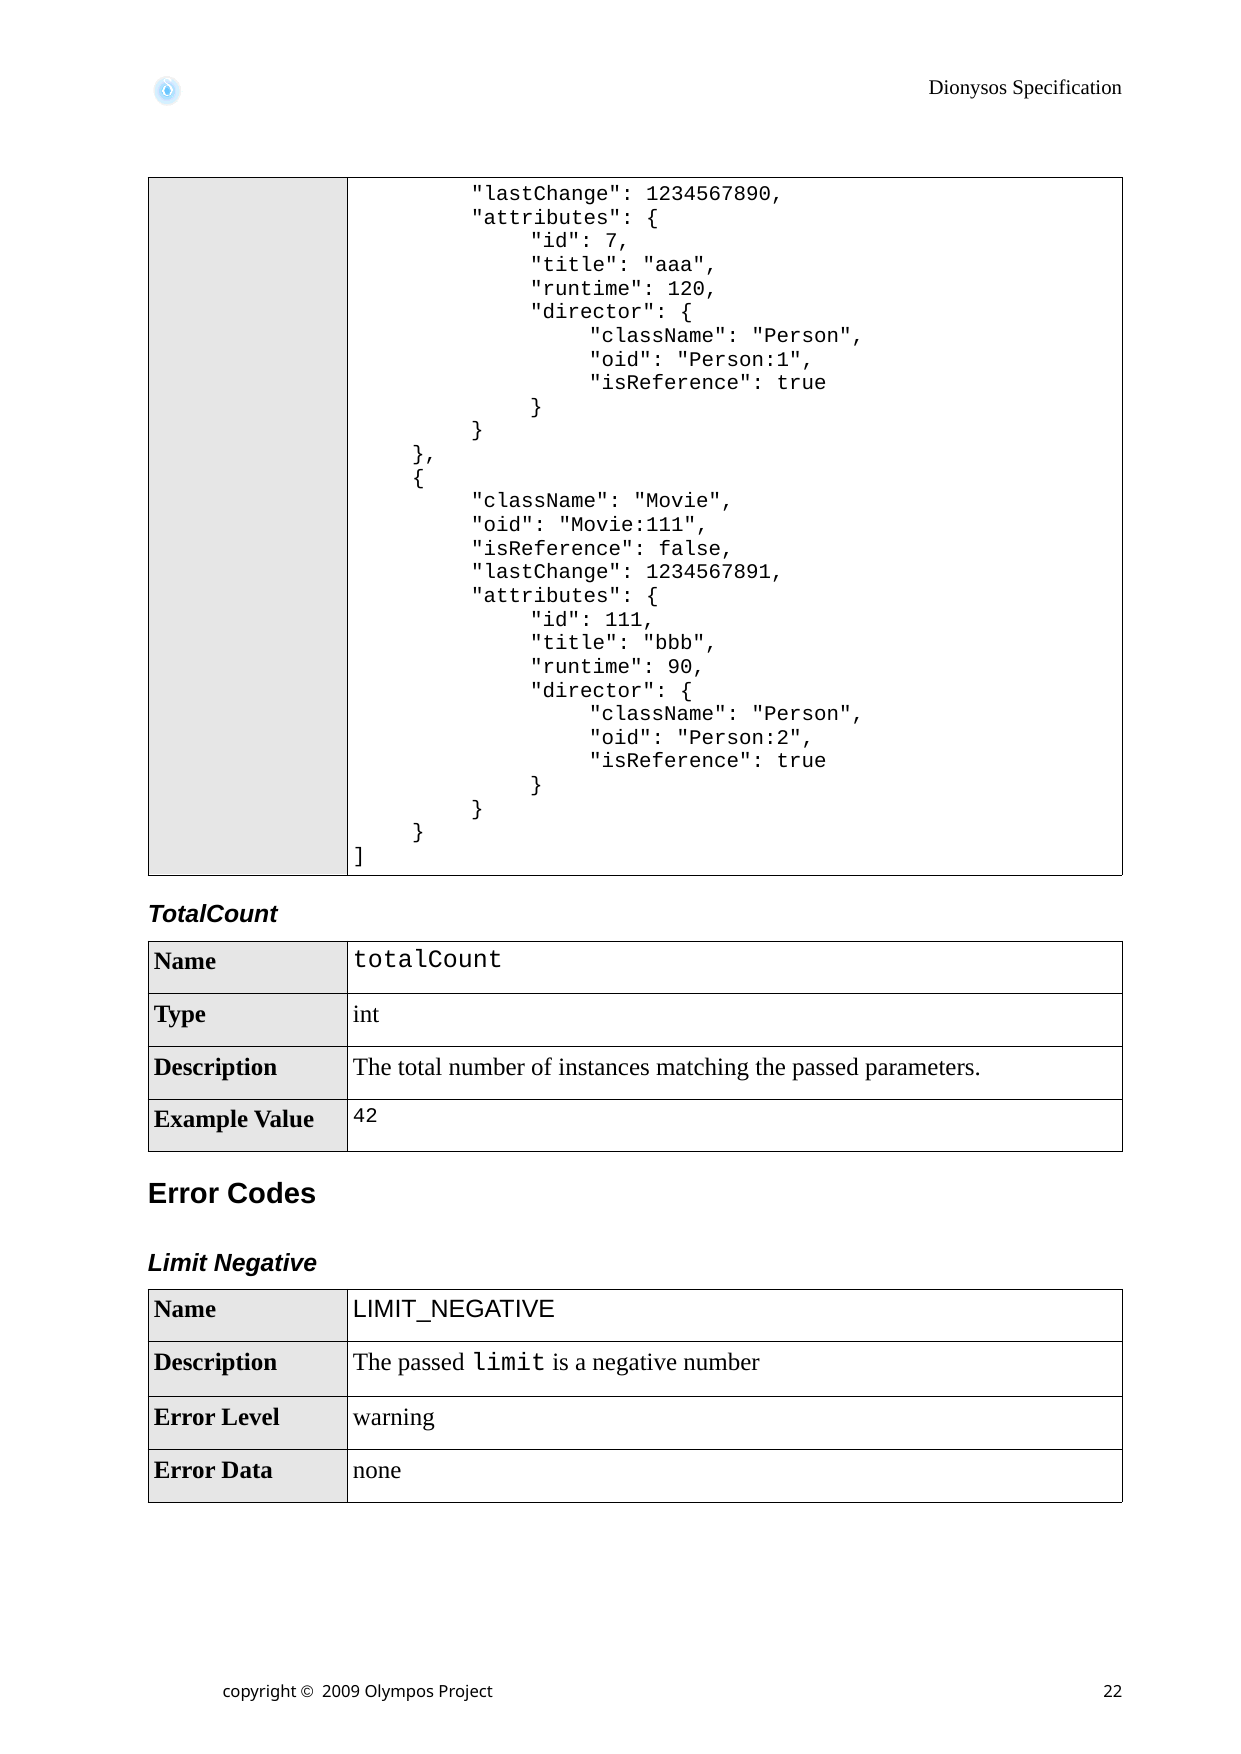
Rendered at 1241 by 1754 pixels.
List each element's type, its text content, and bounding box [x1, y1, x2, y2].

table_cell Error Data [149, 1450, 347, 1502]
table_header LIMIT_NEGATIVE [348, 1290, 1122, 1341]
table_header totalCount [348, 942, 1122, 993]
table_header Name [149, 942, 347, 993]
table_cell none [348, 1450, 1122, 1502]
table_cell Type [149, 994, 347, 1046]
table_cell warning [348, 1397, 1122, 1449]
table_cell The total number of instances matching the passed parameters. [348, 1047, 1122, 1099]
table_cell 42 [348, 1100, 1122, 1151]
table_cell [149, 178, 347, 874]
text Limit Negative [148, 1248, 1122, 1276]
table_header Name [149, 1290, 347, 1341]
table_cell "lastChange": 1234567890, "attributes": { "id": 7, "title": "aaa", "runtime": 120, "director": { "className": "Person", "oid": "Person:1", "isReference": true } } }, { "className": "Movie", "oid": "Movie:111", "isReference": false, "lastChange": 1234567891, "attributes": { "id": 111, "title": "bbb", "runtime": 90, "director": { "className": "Person", "oid": "Person:2", "isReference": true } } } ] [348, 178, 1122, 874]
table_cell Description [149, 1342, 347, 1396]
table_cell Error Level [149, 1397, 347, 1449]
table_cell int [348, 994, 1122, 1046]
table_cell Description [149, 1047, 347, 1099]
table_cell The passed limit is a negative number [348, 1342, 1122, 1396]
table_cell Example Value [149, 1100, 347, 1151]
text Error Codes [148, 1177, 1122, 1210]
text TotalCount [148, 899, 1122, 928]
picture [152, 75, 184, 106]
